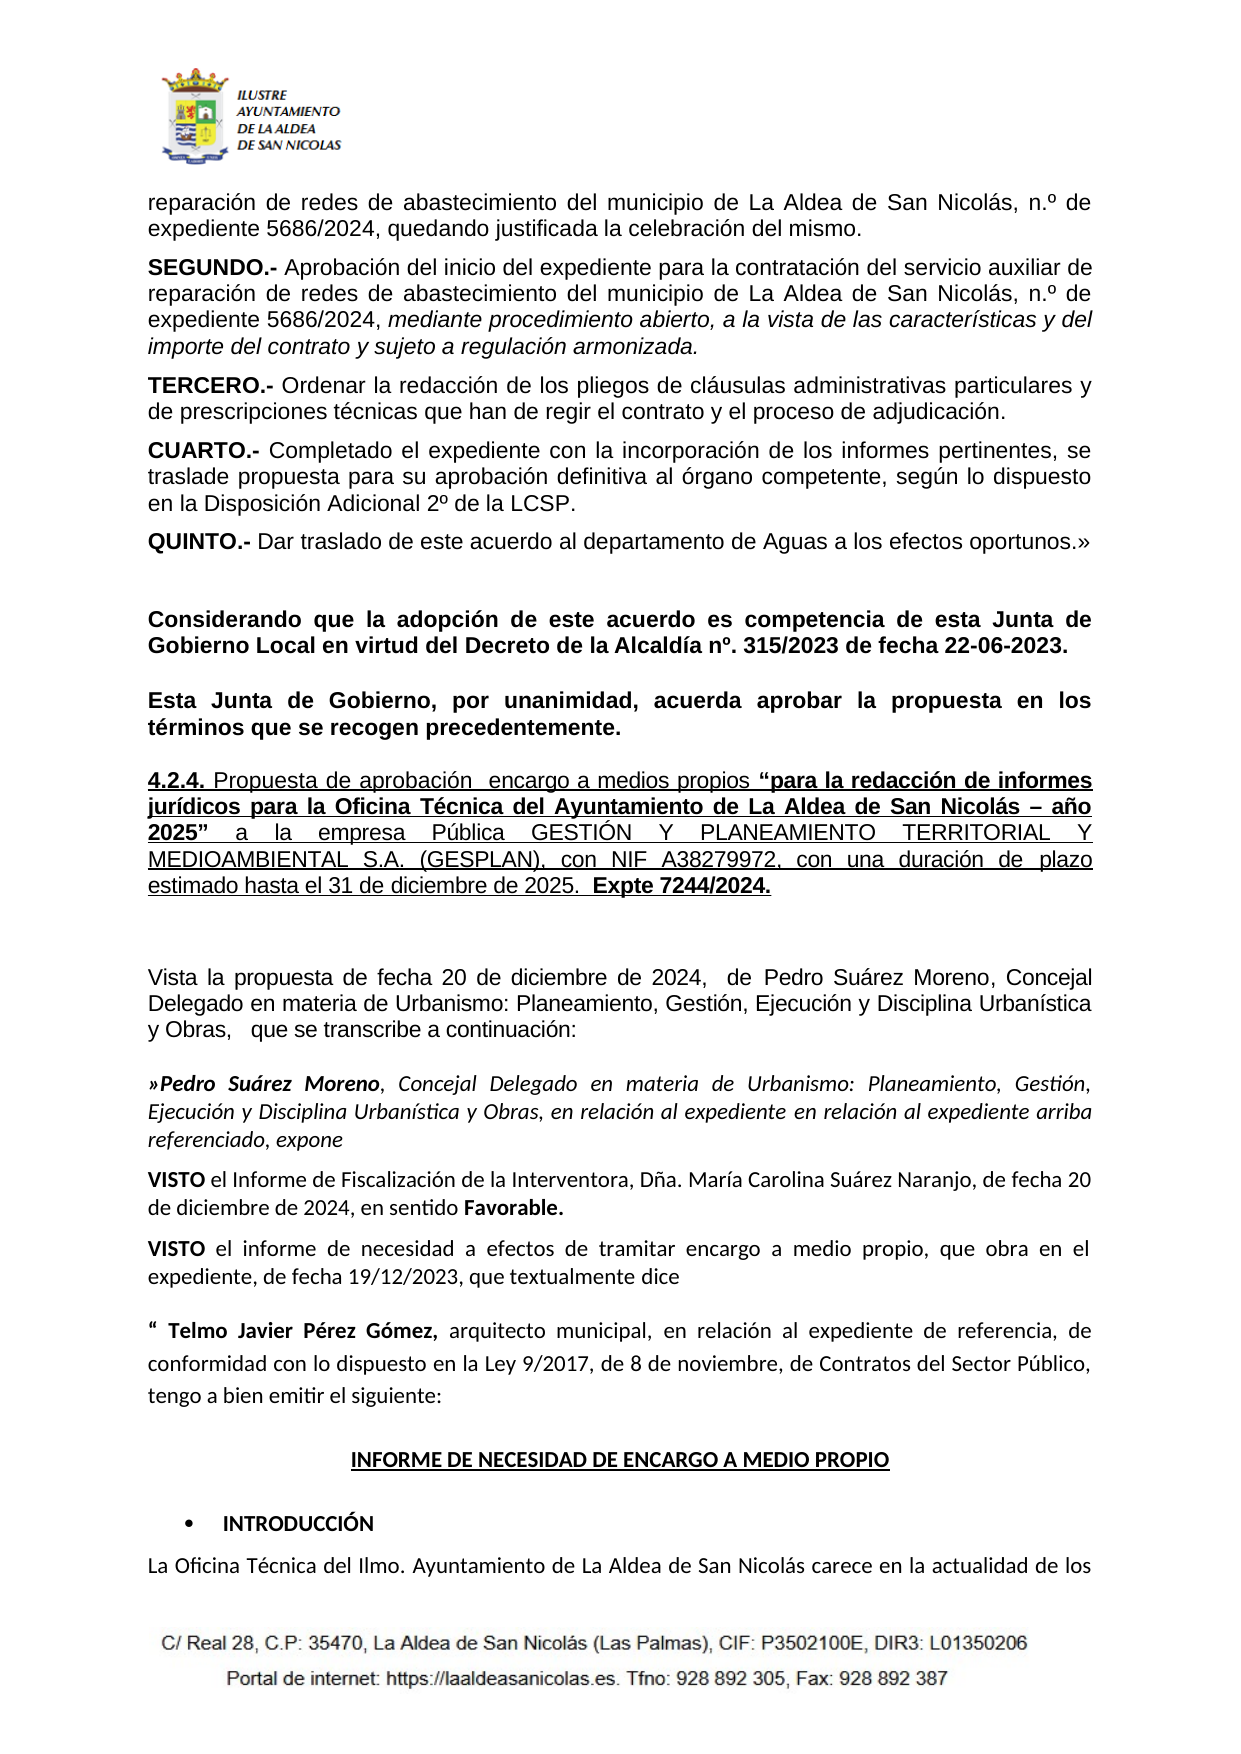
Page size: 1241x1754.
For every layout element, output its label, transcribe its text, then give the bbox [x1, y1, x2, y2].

text jurídicos para la Oficina Técnica del Ayuntamiento de La Aldea de San Nicolás – año 2025” a la empresa Pública GESTIÓN Y PLANEAMIENTO TERRITORIAL Y [148, 791, 1093, 842]
text MEDIOAMBIENTAL S.A. (GESPLAN), con NIF A38279972, con una duración de plazo [148, 843, 1093, 868]
picture [149, 1627, 1034, 1694]
text TERCERO.- Ordenar la redacción de los pliegos de cláusulas administrativas particulares y de prescripciones técnicas que han de regir el contrato y el proceso de adjudicación. [148, 372, 1093, 424]
text VISTO el Informe de Fiscalización de la Interventora, Dña. María Carolina Suárez Naranjo, de fecha 20 de diciembre de 2024, en sentido Favorable. [148, 1166, 1093, 1222]
text estimado hasta el 31 de diciembre de 2025. Expte 7244/2024. [148, 870, 1093, 898]
text Esta Junta de Gobierno, por unanimidad, acuerda aprobar la propuesta en los términos que se recogen precedentemente. [148, 687, 1093, 740]
text INFORME DE NECESIDAD DE ENCARGO A MEDIO PROPIO [148, 1445, 1093, 1473]
list INTRODUCCIÓN [185, 1509, 1093, 1538]
text CUARTO.- Completado el expediente con la incorporación de los informes pertinentes, se traslade propuesta para su aprobación definitiva al órgano competente, según lo dispuesto en la Disposición Adicional 2º de la LCSP. [148, 437, 1093, 516]
text reparación de redes de abastecimiento del municipio de La Aldea de San Nicolás, n.º de expediente 5686/2024, quedando justificada la celebración del mismo. [148, 188, 1093, 241]
text Considerando que la adopción de este acuerdo es competencia de esta Junta de Gobierno Local en virtud del Decreto de la Alcaldía nº. 315/2023 de fecha 22-06-2023. [148, 606, 1093, 659]
text QUINTO.- Dar traslado de este acuerdo al departamento de Aguas a los efectos oportunos.» [148, 528, 1093, 555]
text VISTO el informe de necesidad a efectos de tramitar encargo a medio propio, que obra en el expediente, de fecha 19/12/2023, que textualmente dice [148, 1234, 1093, 1290]
text 4.2.4. Propuesta de aprobación encargo a medios propios “para la redacción de informes [148, 767, 1093, 789]
text “ Telmo Javier Pérez Gómez, arquitecto municipal, en relación al expediente de referencia, de conformidad con lo dispuesto en la Ley 9/2017, de 8 de noviembre, de Contratos del Sector Público, tengo a bien emitir el siguiente: [148, 1316, 1093, 1409]
picture [148, 60, 357, 172]
text Vista la propuesta de fecha 20 de diciembre de 2024, de Pedro Suárez Moreno, Concejal Delegado en materia de Urbanismo: Planeamiento, Gestión, Ejecución y Disciplina Urbanística y Obras, que se transcribe a continuación: [148, 963, 1093, 1043]
text SEGUNDO.- Aprobación del inicio del expediente para la contratación del servicio auxiliar de reparación de redes de abastecimiento del municipio de La Aldea de San Nicolás, n.º de expediente 5686/2024, mediante procedimiento abierto, a la vista de las características y del importe del contrato y sujeto a regulación armonizada. [148, 254, 1093, 359]
text »Pedro Suárez Moreno, Concejal Delegado en materia de Urbanismo: Planeamiento, Gestión, Ejecución y Disciplina Urbanística y Obras, en relación al expediente en relación al expediente arriba referenciado, expone [148, 1069, 1093, 1153]
text La Oficina Técnica del Ilmo. Ayuntamiento de La Aldea de San Nicolás carece en la actualidad de los [148, 1551, 1093, 1579]
